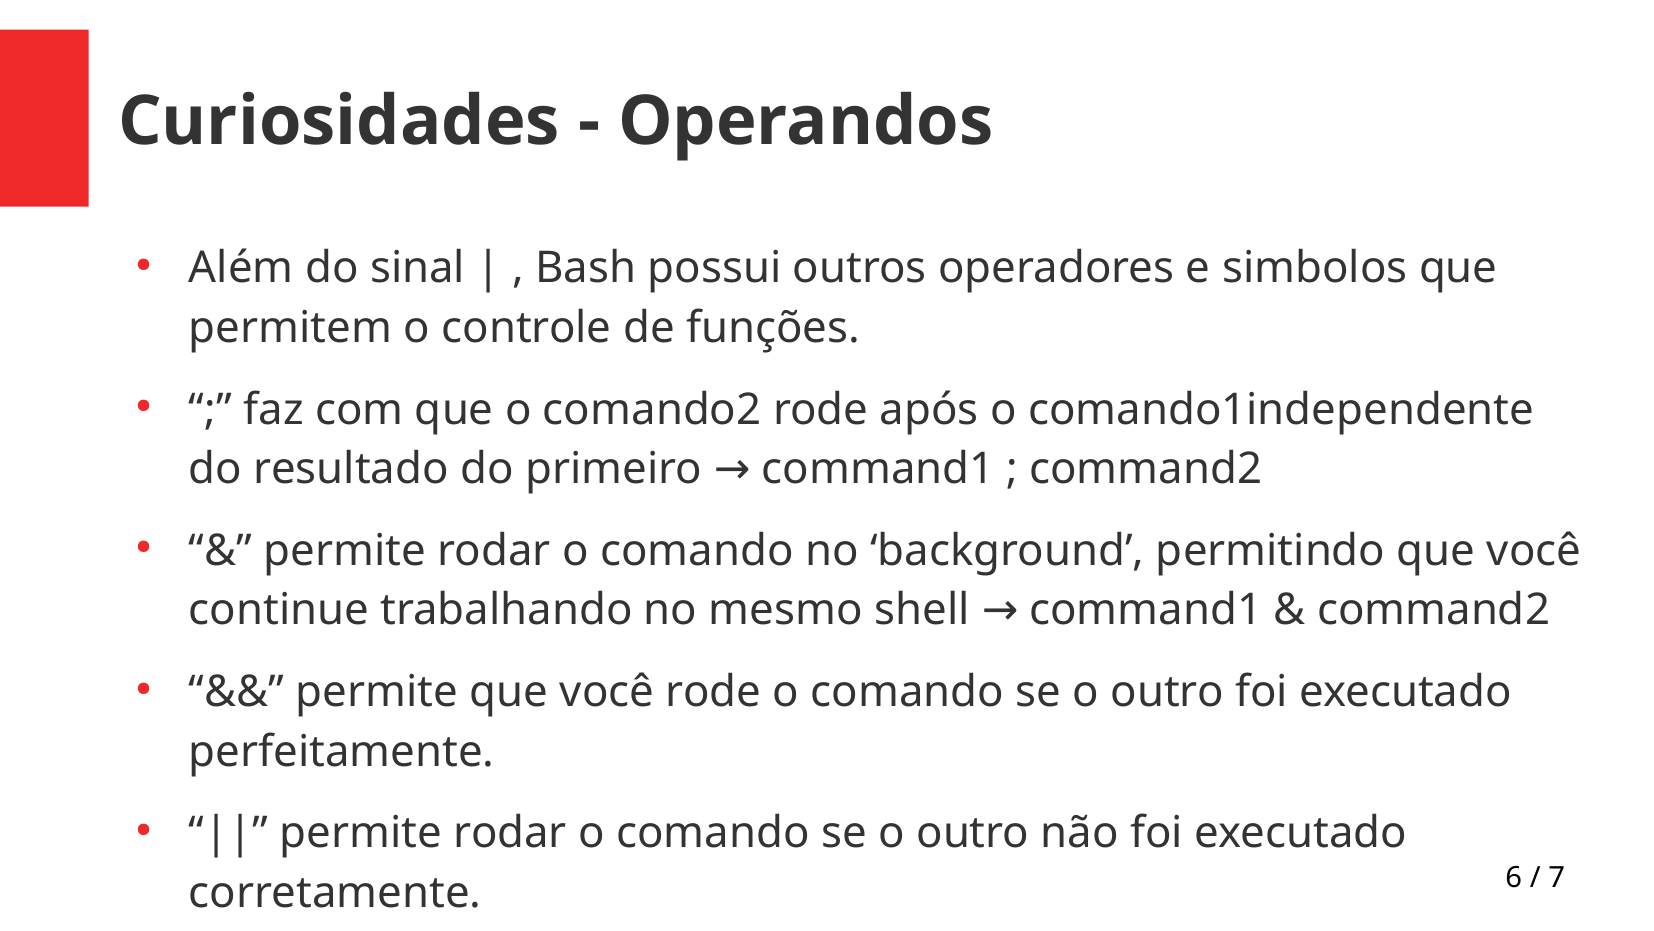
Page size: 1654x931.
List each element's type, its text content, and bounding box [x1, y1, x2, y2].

list Além do sinal | , Bash possui outros operadores e simbolos que permitem o controle de funções. “;” faz com que o comando2 rode após o comando1independente do resultado do primeiro → command1 ; command2 “&” permite rodar o comando no ‘background’, permitindo que você continue trabalhando no mesmo shell → command1 & command2 “&&” permite que você rode o comando se o outro foi executado perfeitamente. “||” permite rodar o comando se o outro não foi executado corretamente. [118, 236, 1595, 798]
title Curiosidades - Operandos [118, 29, 1595, 207]
